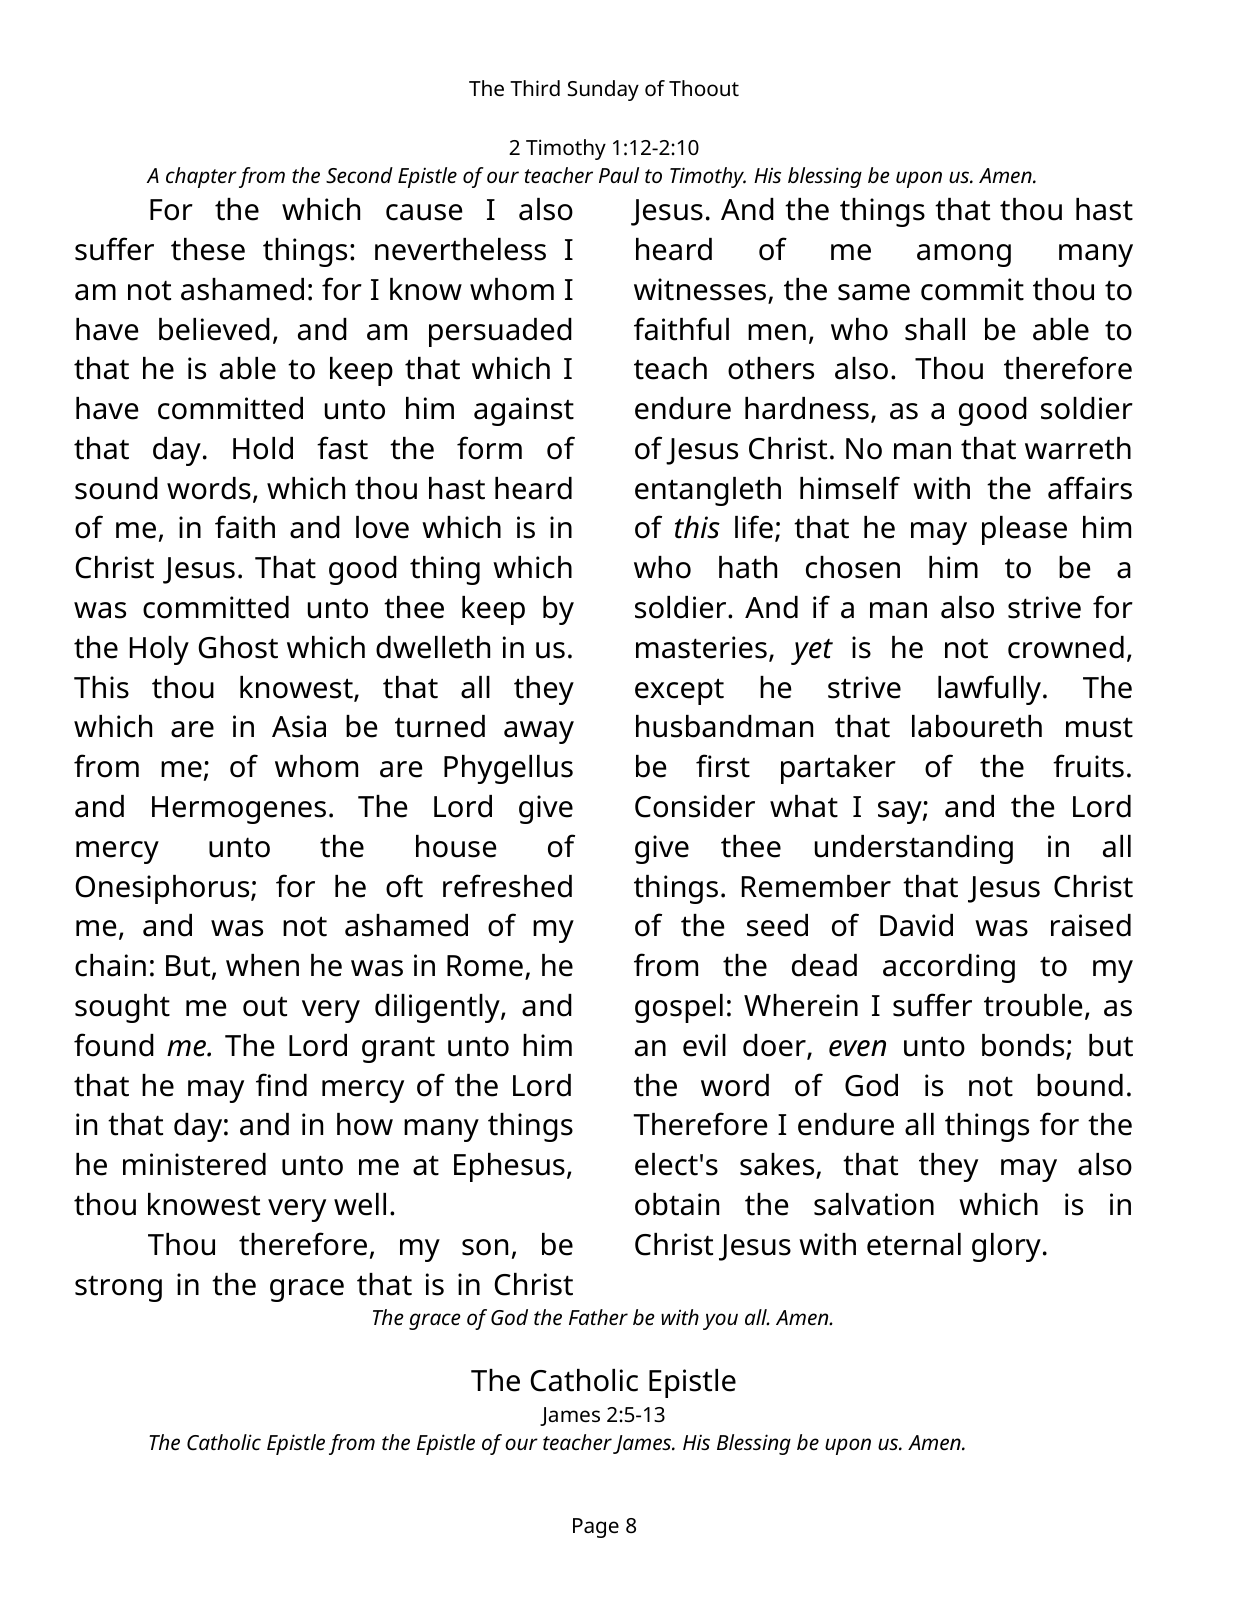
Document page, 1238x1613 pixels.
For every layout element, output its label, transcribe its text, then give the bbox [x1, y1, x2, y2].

text Jesus. And the things that thou hast heard of me among many witnesses, the same commit thou to faithful men, who shall be able to teach others also. Thou therefore endure hardness, as a good soldier of Jesus Christ. No man that warreth entangleth himself with the affairs of this life; that he may please him who hath chosen him to be a soldier. And if a man also strive for masteries, yet is he not crowned, except he strive lawfully. The husbandman that laboureth must be first partaker of the fruits. Consider what I say; and the Lord give thee understanding in all things. Remember that Jesus Christ of the seed of David was raised from the dead according to my gospel: Wherein I suffer trouble, as an evil doer, even unto bonds; but the word of God is not bound. Therefore I endure all things for the elect's sakes, that they may also obtain the salvation which is in Christ Jesus with eternal glory. [633, 189, 1134, 1264]
text James 2:5-13 [74, 1400, 1134, 1428]
text Thou therefore, my son, be strong in the grace that is in Christ [74, 1224, 574, 1303]
text The Catholic Epistle from the Epistle of our teacher James. His Blessing be upon us. Amen. [74, 1428, 1134, 1456]
text A chapter from the Second Epistle of our teacher Paul to Timothy. His blessing be upon us. Amen. [74, 161, 1134, 189]
text The Third Sunday of Thoout [72, 74, 1135, 102]
text The Catholic Epistle [74, 1360, 1134, 1400]
text The grace of God the Father be with you all. Amen. [74, 1303, 1134, 1332]
text 2 Timothy 1:12-2:10 [74, 133, 1134, 161]
text For the which cause I also suffer these things: nevertheless I am not ashamed: for I know whom I have believed, and am persuaded that he is able to keep that which I have committed unto him against that day. Hold fast the form of sound words, which thou hast heard of me, in faith and love which is in Christ Jesus. That good thing which was committed unto thee keep by the Holy Ghost which dwelleth in us. This thou knowest, that all they which are in Asia be turned away from me; of whom are Phygellus and Hermogenes. The Lord give mercy unto the house of Onesiphorus; for he oft refreshed me, and was not ashamed of my chain: But, when he was in Rome, he sought me out very diligently, and found me. The Lord grant unto him that he may find mercy of the Lord in that day: and in how many things he ministered unto me at Ephesus, thou knowest very well. [74, 189, 574, 1224]
